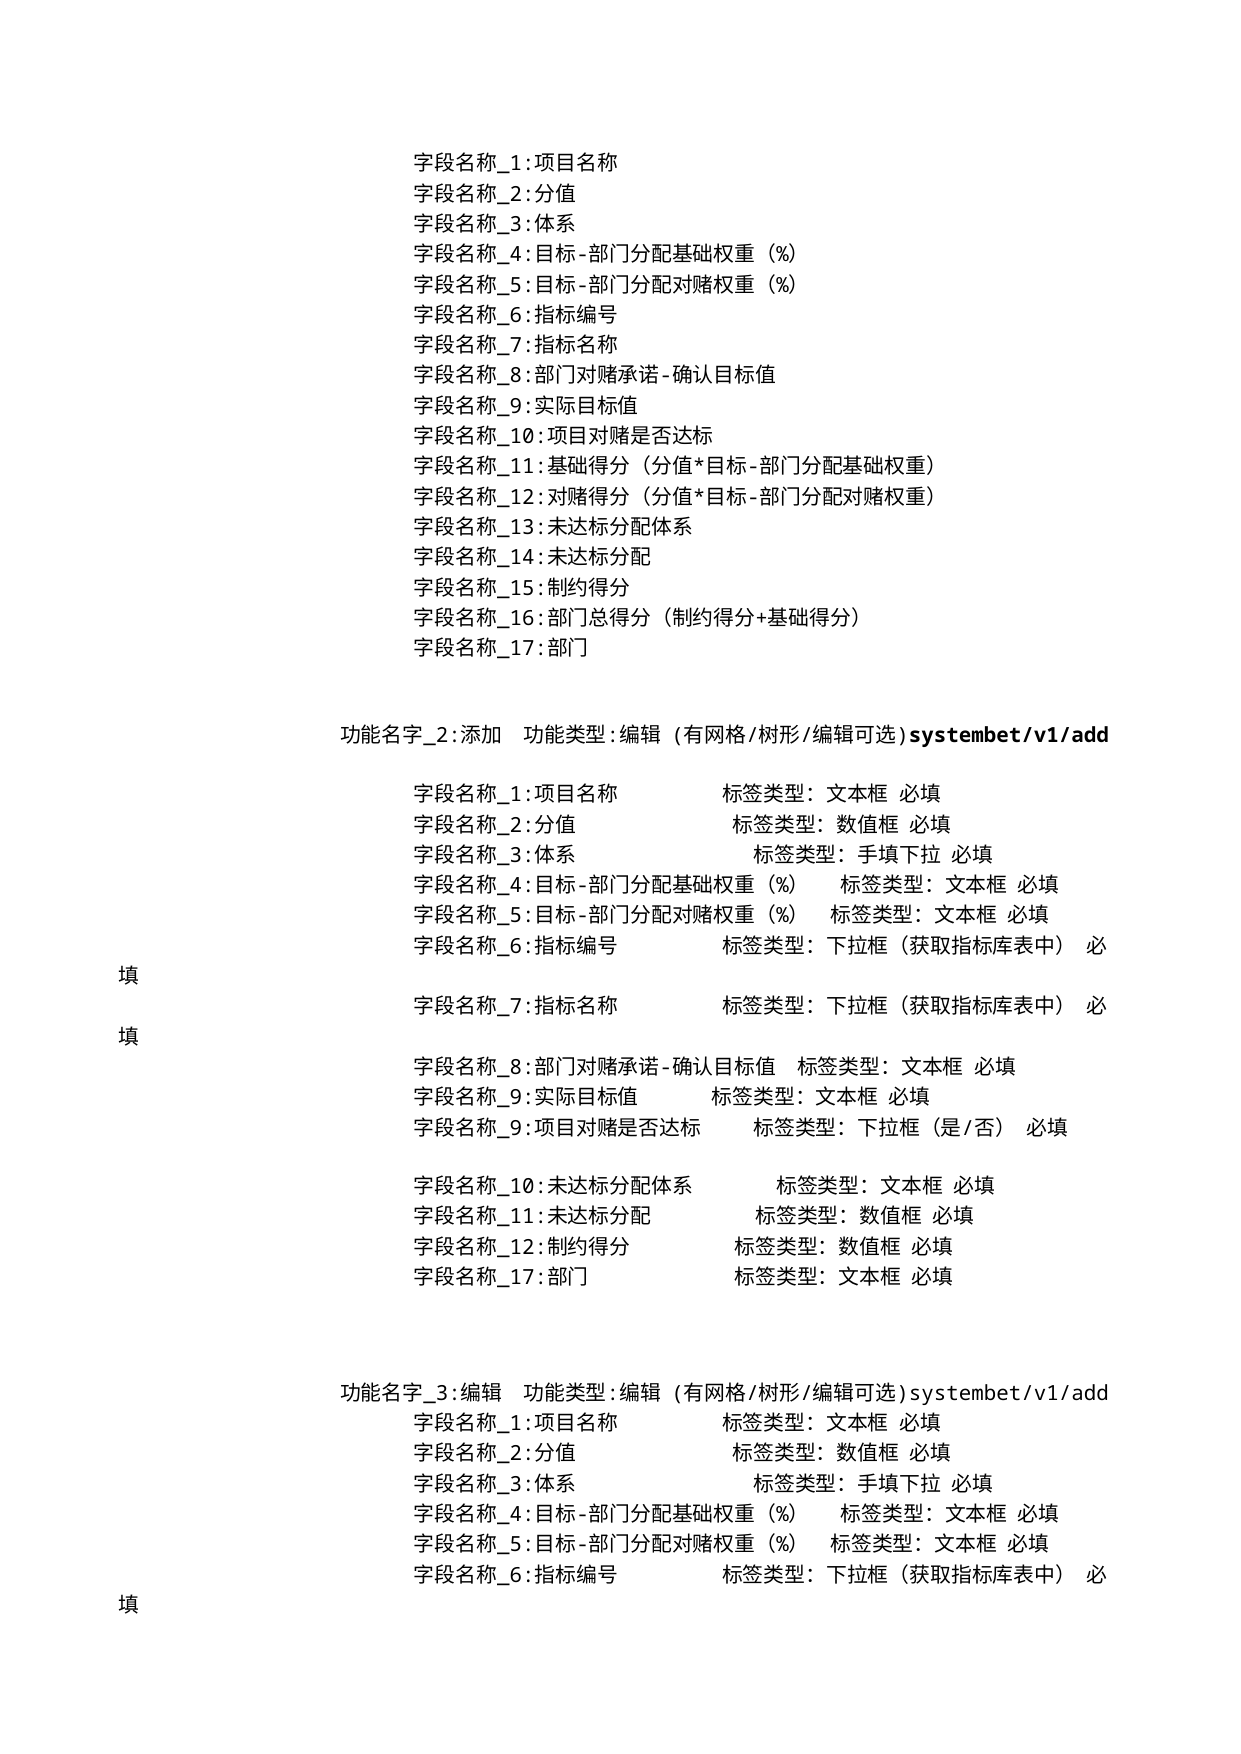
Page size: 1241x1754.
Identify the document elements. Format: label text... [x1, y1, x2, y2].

text 字段名称_5:目标-部门分配对赌权重（%） 标签类型：文本框 必填 [118, 899, 1122, 929]
text 字段名称_4:目标-部门分配基础权重（%） 标签类型：文本框 必填 [118, 868, 1122, 899]
text 字段名称_13:未达标分配体系 [118, 510, 1122, 541]
text 功能名字_3:编辑 功能类型:编辑 (有网格/树形/编辑可选)systembet/v1/add [118, 1376, 1122, 1406]
text 字段名称_9:项目对赌是否达标 标签类型：下拉框（是/否） 必填 [118, 1111, 1122, 1141]
text 字段名称_1:项目名称 标签类型：文本框 必填 [118, 777, 1122, 808]
text 字段名称_8:部门对赌承诺-确认目标值 [118, 359, 1122, 389]
text 字段名称_5:目标-部门分配对赌权重（%） 标签类型：文本框 必填 [118, 1528, 1122, 1558]
text 字段名称_1:项目名称 标签类型：文本框 必填 [118, 1406, 1122, 1437]
text 字段名称_12:对赌得分（分值*目标-部门分配对赌权重） [118, 480, 1122, 510]
text 字段名称_7:指标名称 标签类型：下拉框（获取指标库表中） 必填 [118, 989, 1122, 1050]
text 字段名称_9:实际目标值 [118, 389, 1122, 419]
text 字段名称_6:指标编号 标签类型：下拉框（获取指标库表中） 必填 [118, 1558, 1122, 1618]
text 字段名称_5:目标-部门分配对赌权重（%） [118, 268, 1122, 298]
text 字段名称_6:指标编号 标签类型：下拉框（获取指标库表中） 必填 [118, 929, 1122, 989]
text 字段名称_10:未达标分配体系 标签类型：文本框 必填 [118, 1169, 1122, 1200]
text 字段名称_11:基础得分（分值*目标-部门分配基础权重） [118, 450, 1122, 480]
text 字段名称_17:部门 标签类型：文本框 必填 [118, 1260, 1122, 1291]
text 字段名称_7:指标名称 [118, 328, 1122, 359]
text 字段名称_15:制约得分 [118, 571, 1122, 601]
text 字段名称_11:未达标分配 标签类型：数值框 必填 [118, 1200, 1122, 1230]
text 字段名称_4:目标-部门分配基础权重（%） [118, 237, 1122, 268]
text 字段名称_14:未达标分配 [118, 541, 1122, 571]
text 字段名称_3:体系 [118, 207, 1122, 237]
text 字段名称_16:部门总得分（制约得分+基础得分） [118, 601, 1122, 632]
text 字段名称_2:分值 标签类型：数值框 必填 [118, 808, 1122, 838]
text 字段名称_2:分值 [118, 177, 1122, 207]
text 字段名称_2:分值 标签类型：数值框 必填 [118, 1437, 1122, 1467]
text 字段名称_8:部门对赌承诺-确认目标值 标签类型：文本框 必填 [118, 1050, 1122, 1080]
text 字段名称_6:指标编号 [118, 298, 1122, 328]
text 字段名称_4:目标-部门分配基础权重（%） 标签类型：文本框 必填 [118, 1497, 1122, 1528]
text 字段名称_1:项目名称 [118, 147, 1122, 177]
text 字段名称_3:体系 标签类型：手填下拉 必填 [118, 1467, 1122, 1497]
text 字段名称_9:实际目标值 标签类型：文本框 必填 [118, 1080, 1122, 1111]
text 字段名称_3:体系 标签类型：手填下拉 必填 [118, 838, 1122, 868]
text 功能名字_2:添加 功能类型:编辑 (有网格/树形/编辑可选)systembet/v1/add [118, 719, 1122, 749]
text 字段名称_17:部门 [118, 632, 1122, 662]
text 字段名称_10:项目对赌是否达标 [118, 419, 1122, 450]
text 字段名称_12:制约得分 标签类型：数值框 必填 [118, 1230, 1122, 1260]
